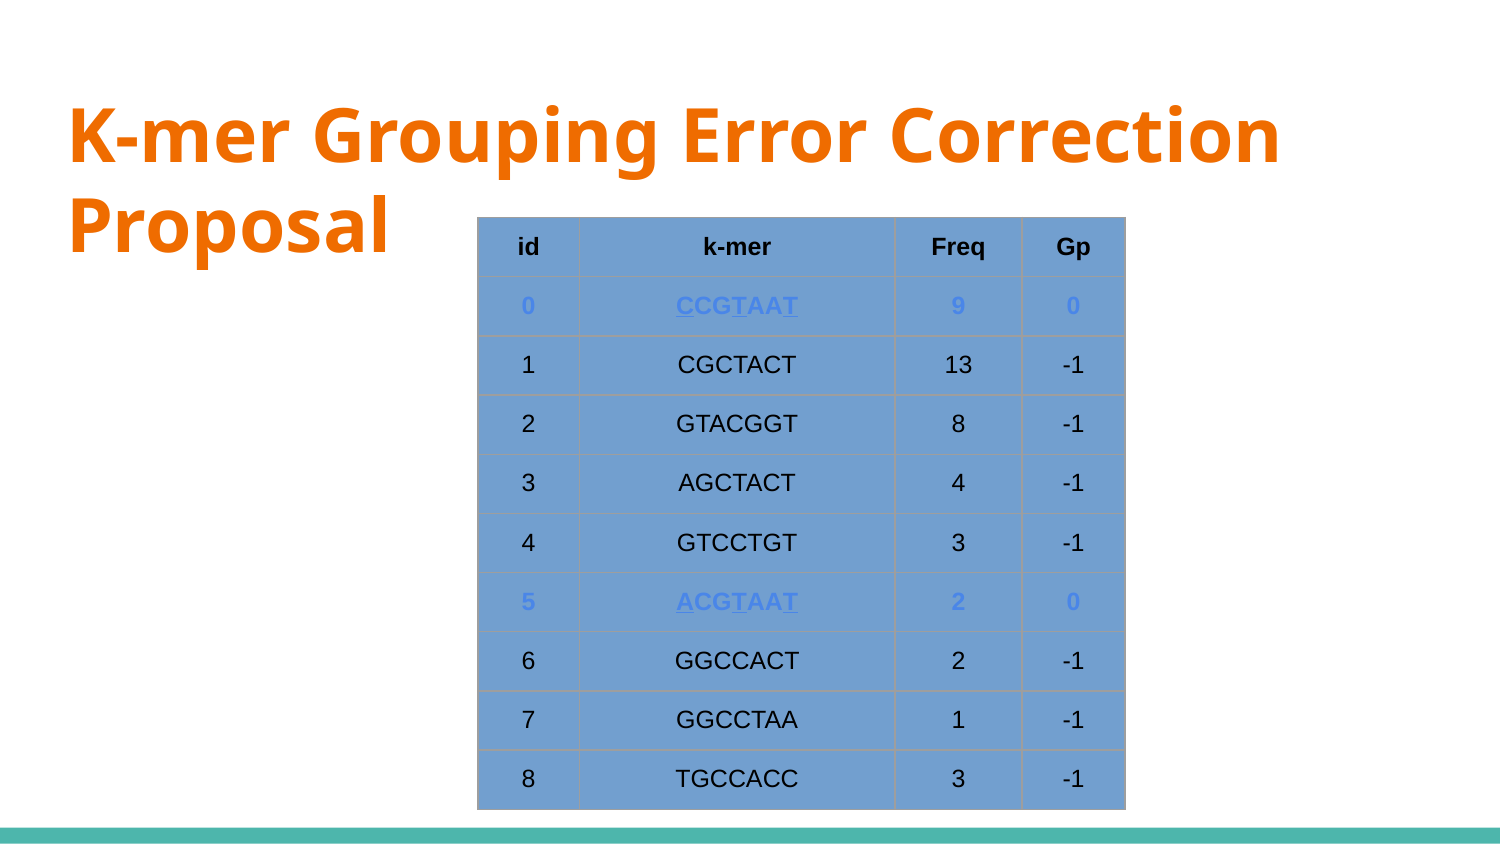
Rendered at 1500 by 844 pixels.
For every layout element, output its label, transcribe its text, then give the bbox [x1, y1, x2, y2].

table_cell 0 [1023, 573, 1124, 631]
table_cell 3 [896, 751, 1021, 809]
table_cell GTACGGT [580, 396, 894, 454]
table_cell 0 [1023, 277, 1124, 335]
table_cell 1 [479, 337, 579, 394]
table_cell CGCTACT [580, 337, 894, 394]
table_cell -1 [1023, 632, 1124, 690]
table_cell -1 [1023, 514, 1124, 572]
table_cell -1 [1023, 751, 1124, 809]
table_cell 2 [479, 396, 579, 454]
table_header Freq [896, 218, 1021, 276]
table_cell 7 [479, 692, 579, 749]
table_cell 2 [896, 573, 1021, 631]
table_cell 4 [479, 514, 579, 572]
table_cell TGCCACC [580, 751, 894, 809]
table_cell 5 [479, 573, 579, 631]
table_cell CCGTAAT [580, 277, 894, 335]
table_header id [479, 218, 579, 276]
table_cell -1 [1023, 337, 1124, 394]
table_cell -1 [1023, 455, 1124, 513]
table_cell 3 [479, 455, 579, 513]
table_cell GGCCTAA [580, 692, 894, 749]
table_cell 13 [896, 337, 1021, 394]
table_cell 9 [896, 277, 1021, 335]
table_cell -1 [1023, 692, 1124, 749]
table_cell GTCCTGT [580, 514, 894, 572]
table_cell 0 [479, 277, 579, 335]
table_header k-mer [580, 218, 894, 276]
table_header Gp [1023, 218, 1124, 276]
table_cell 6 [479, 632, 579, 690]
table_cell GGCCACT [580, 632, 894, 690]
table_cell 2 [896, 632, 1021, 690]
table_cell 8 [479, 751, 579, 809]
table_cell 8 [896, 396, 1021, 454]
table_cell 3 [896, 514, 1021, 572]
table_cell 4 [896, 455, 1021, 513]
table_cell ACGTAAT [580, 573, 894, 631]
table_cell 1 [896, 692, 1021, 749]
table_cell -1 [1023, 396, 1124, 454]
table_cell AGCTACT [580, 455, 894, 513]
title K-mer Grouping Error Correction Proposal [51, 72, 1449, 189]
